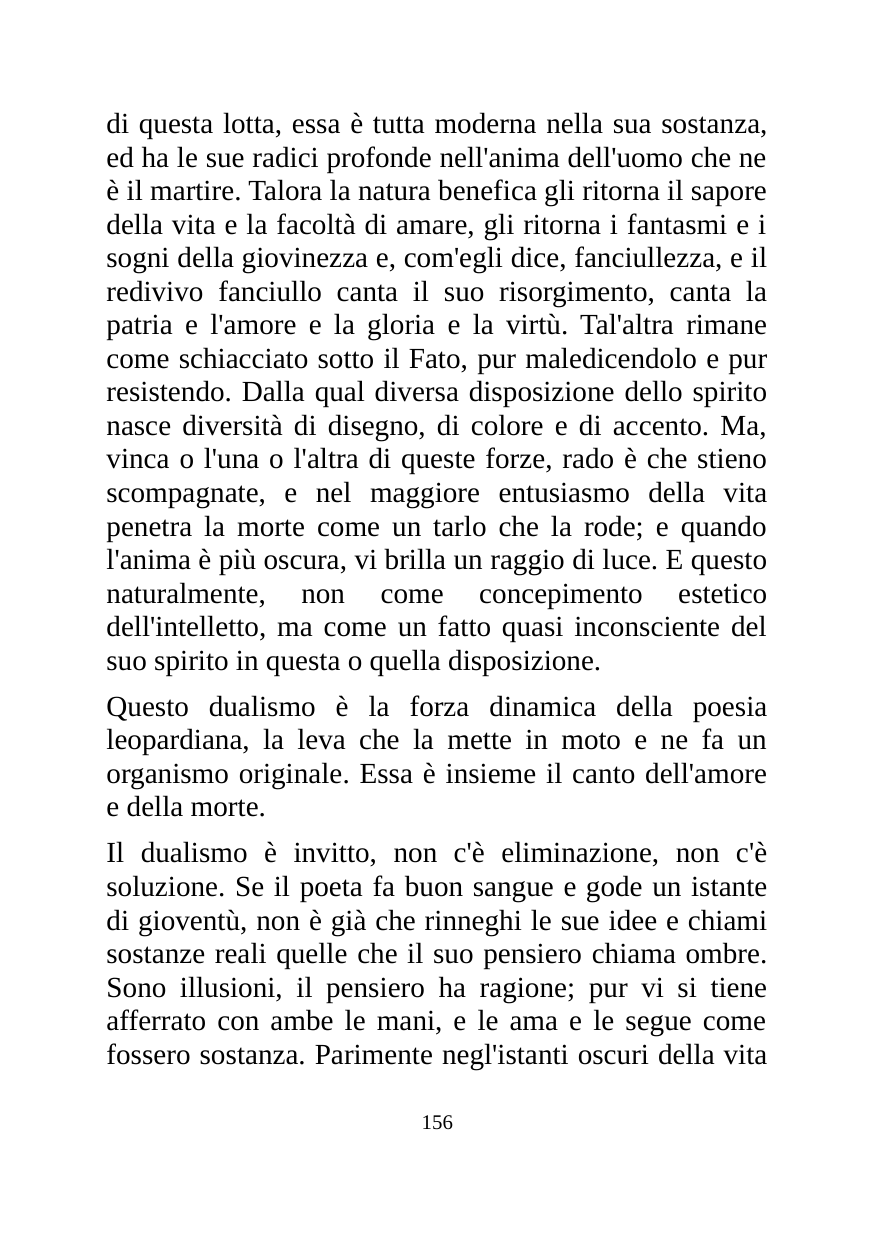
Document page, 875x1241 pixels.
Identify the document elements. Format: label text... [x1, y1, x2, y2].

text Questo dualismo è la forza dinamica della poesia leopardiana, la leva che la mette in moto e ne fa un organismo originale. Essa è insieme il canto dell'amore e della morte. [106, 689, 768, 823]
text Il dualismo è invitto, non c'è eliminazione, non c'è soluzione. Se il poeta fa buon sangue e gode un istante di gioventù, non è già che rinneghi le sue idee e chiami sostanze reali quelle che il suo pensiero chiama ombre. Sono illusioni, il pensiero ha ragione; pur vi si tiene afferrato con ambe le mani, e le ama e le segue come fossero sostanza. Parimente negl'istanti oscuri della vita [106, 836, 768, 1070]
text di questa lotta, essa è tutta moderna nella sua sostanza, ed ha le sue radici profonde nell'anima dell'uomo che ne è il martire. Talora la natura benefica gli ritorna il sapore della vita e la facoltà di amare, gli ritorna i fantasmi e i sogni della giovinezza e, com'egli dice, fanciullezza, e il redivivo fanciullo canta il suo risorgimento, canta la patria e l'amore e la gloria e la virtù. Tal'altra rimane come schiacciato sotto il Fato, pur maledicendolo e pur resistendo. Dalla qual diversa disposizione dello spirito nasce diversità di disegno, di colore e di accento. Ma, vinca o l'una o l'altra di queste forze, rado è che stieno scompagnate, e nel maggiore entusiasmo della vita penetra la morte come un tarlo che la rode; e quando l'anima è più oscura, vi brilla un raggio di luce. E questo naturalmente, non come concepimento estetico dell'intelletto, ma come un fatto quasi inconsciente del suo spirito in questa o quella disposizione. [106, 106, 768, 676]
